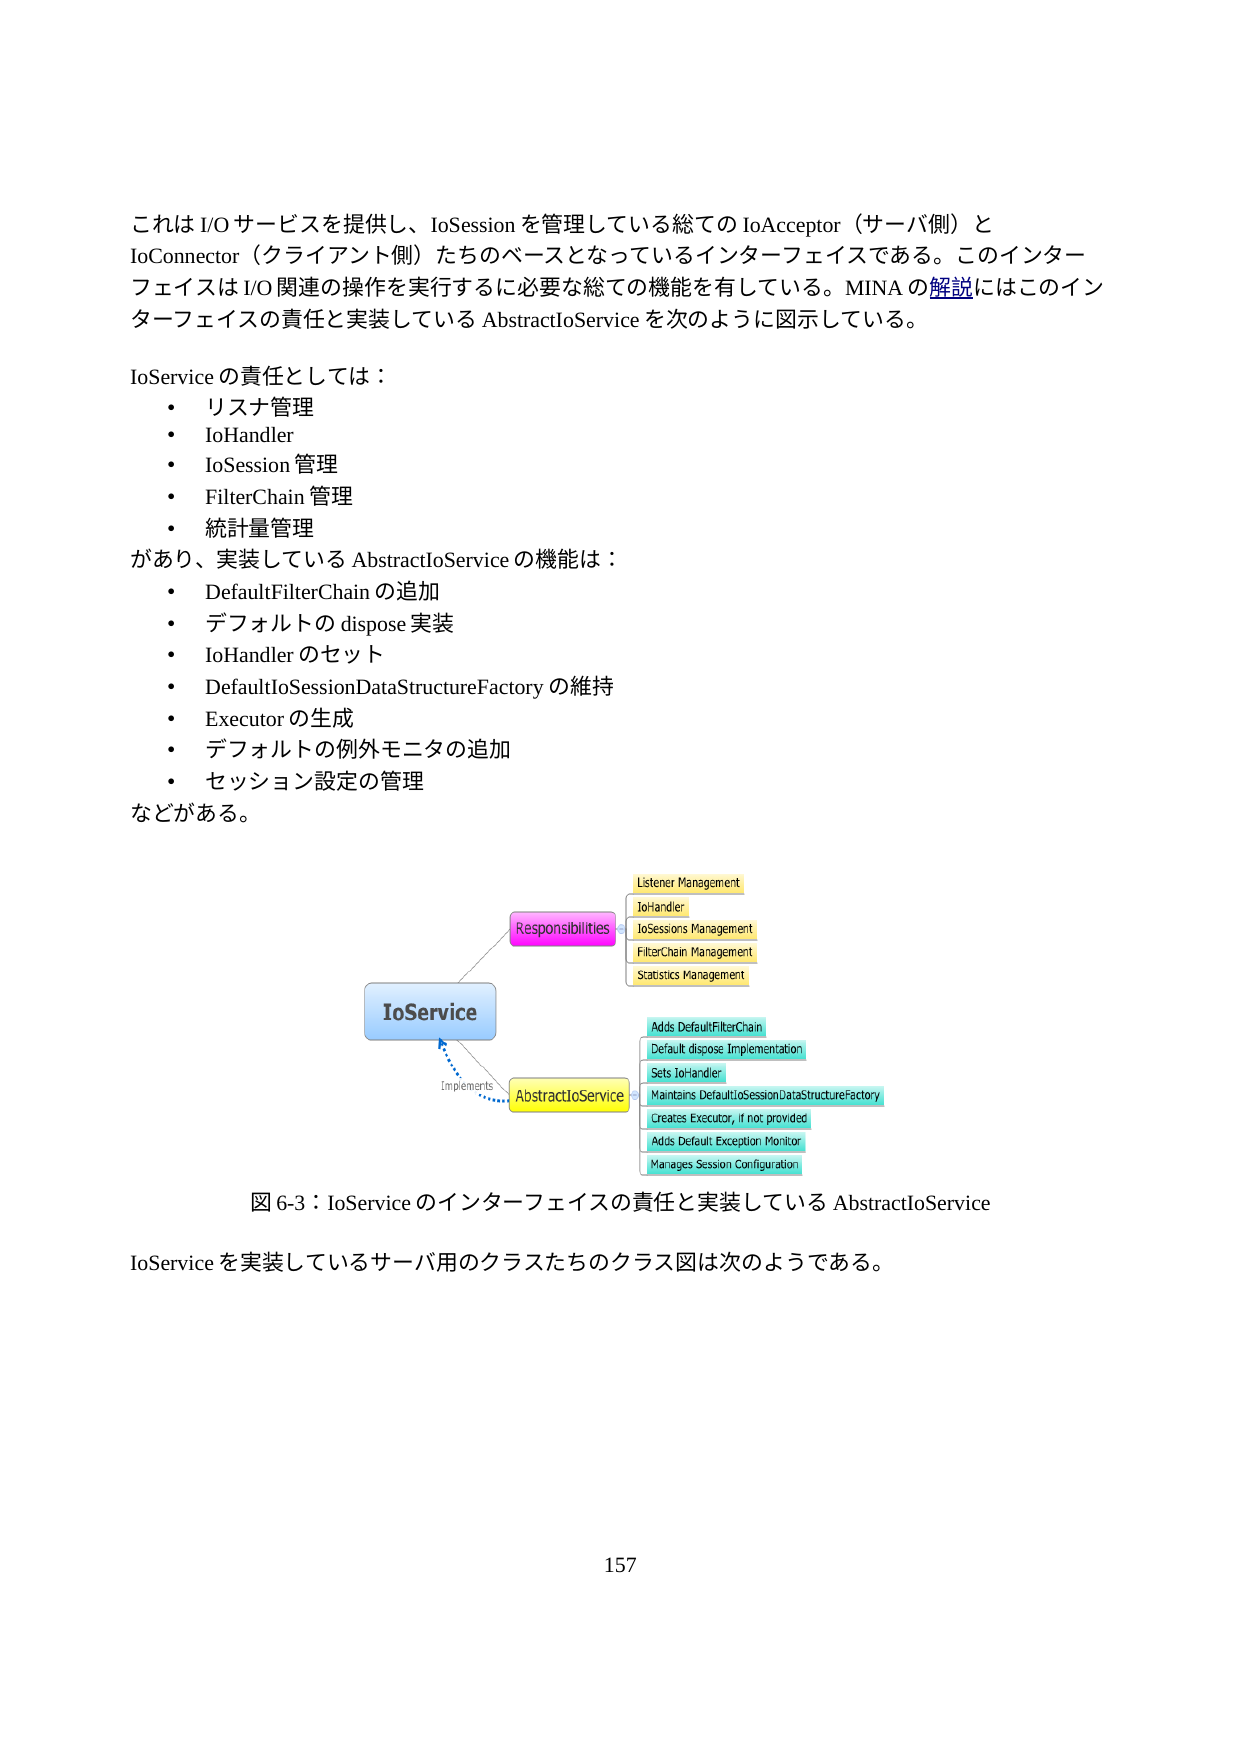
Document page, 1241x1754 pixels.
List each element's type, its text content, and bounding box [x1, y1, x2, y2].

text 図6-3：IoServiceのインターフェイスの責任と実装しているAbstractIoService [130, 1186, 1110, 1217]
list FilterChain管理 [167, 479, 1110, 511]
text IoServiceの責任としては： [130, 359, 1110, 390]
list リスナ管理 [167, 390, 1110, 422]
list デフォルトの例外モニタの追加 [167, 732, 1110, 764]
list IoHandler [167, 422, 1110, 447]
list IoHandlerのセット [167, 637, 1110, 669]
text これはI/Oサービスを提供し、IoSessionを管理している総てのIoAcceptor（サーバ側）とIoConnector（クライアント側）たちのベースとなっているインターフェイスである。このインターフェイスはI/O関連の操作を実行するに必要な総ての機能を有している。MINAの解説にはこのインターフェイスの責任と実装しているAbstractIoServiceを次のように図示している。 [130, 207, 1110, 333]
list Executorの生成 [167, 701, 1110, 732]
list IoSession管理 [167, 447, 1110, 479]
text などがある。 [130, 796, 1110, 827]
list デフォルトのdispose実装 [167, 606, 1110, 637]
list DefaultIoSessionDataStructureFactoryの維持 [167, 669, 1110, 701]
list 統計量管理 [167, 511, 1110, 542]
list DefaultFilterChainの追加 [167, 574, 1110, 606]
picture [344, 852, 896, 1186]
text があり、実装しているAbstractIoServiceの機能は： [130, 542, 1110, 574]
text IoServiceを実装しているサーバ用のクラスたちのクラス図は次のようである。 [130, 1245, 1110, 1277]
list セッション設定の管理 [167, 764, 1110, 796]
